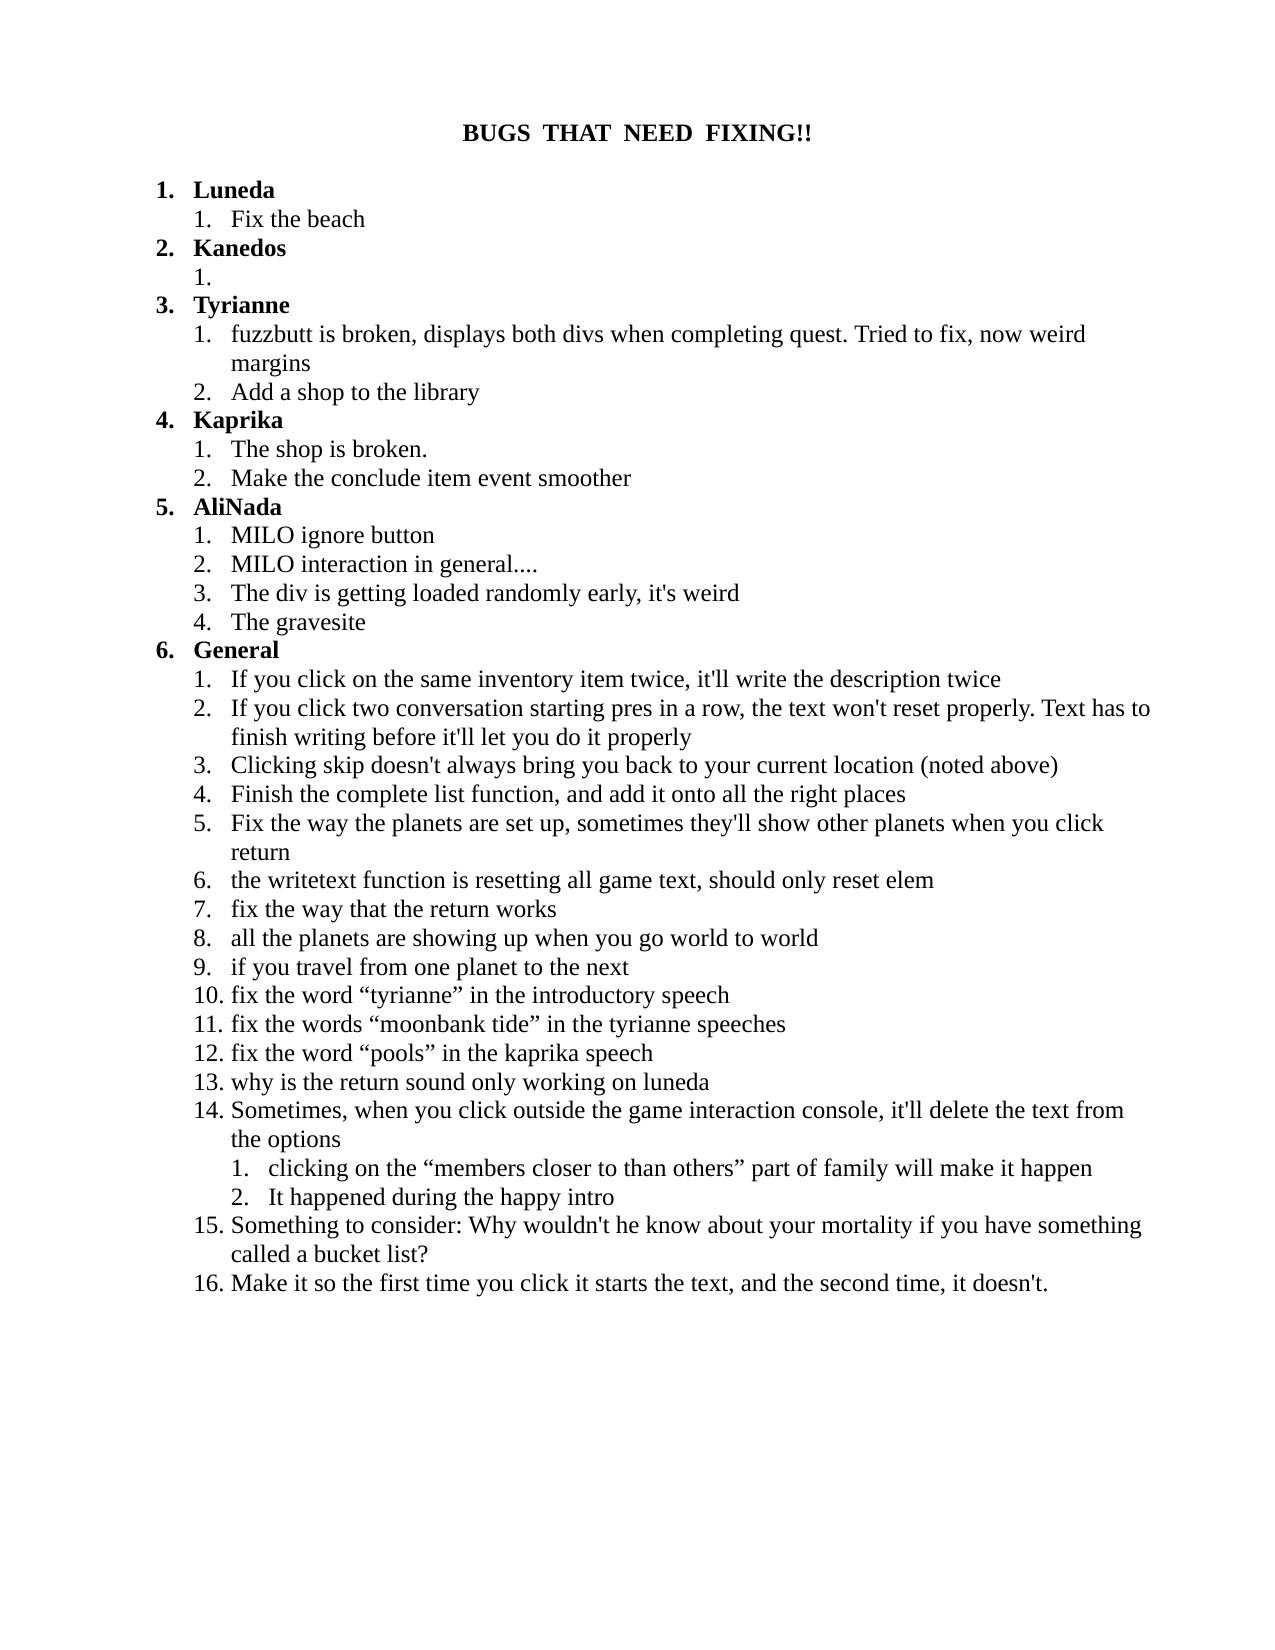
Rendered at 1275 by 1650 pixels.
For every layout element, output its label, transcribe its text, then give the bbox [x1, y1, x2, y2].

list all the planets are showing up when you go world to world [193, 923, 1157, 952]
text BUGS THAT NEED FIXING!! [118, 118, 1157, 147]
list clicking on the “members closer to than others” part of family will make it happen [231, 1153, 1157, 1182]
list It happened during the happy intro [231, 1182, 1157, 1211]
list Make it so the first time you click it starts the text, and the second time, it doesn't. [193, 1268, 1157, 1297]
list Add a shop to the library [193, 377, 1157, 406]
list the writetext function is resetting all game text, should only reset elem [193, 866, 1157, 894]
list If you click on the same inventory item twice, it'll write the description twice [193, 664, 1157, 693]
list AliNada [156, 492, 1157, 521]
list The gravesite [193, 607, 1157, 636]
list fuzzbutt is broken, displays both divs when completing quest. Tried to fix, now weird margins [193, 319, 1157, 377]
list If you click two conversation starting pres in a row, the text won't reset properly. Text has to finish writing before it'll let you do it properly [193, 693, 1157, 751]
list Fix the way the planets are set up, sometimes they'll show other planets when you click return [193, 808, 1157, 866]
list Kanedos [156, 233, 1157, 262]
list The div is getting loaded randomly early, it's weird [193, 578, 1157, 607]
list Fix the beach [193, 204, 1157, 233]
list Kaprika [156, 406, 1157, 434]
list fix the words “moonbank tide” in the tyrianne speeches [193, 1009, 1157, 1038]
list MILO ignore button [193, 521, 1157, 549]
list Sometimes, when you click outside the game interaction console, it'll delete the text from the options [193, 1096, 1157, 1153]
list Clicking skip doesn't always bring you back to your current location (noted above) [193, 751, 1157, 779]
list Tyrianne [156, 291, 1157, 319]
list MILO interaction in general.... [193, 549, 1157, 578]
list Make the conclude item event smoother [193, 463, 1157, 492]
list why is the return sound only working on luneda [193, 1067, 1157, 1096]
list General [156, 636, 1157, 664]
list if you travel from one planet to the next [193, 952, 1157, 981]
list Luneda [156, 176, 1157, 204]
list Finish the complete list function, and add it onto all the right places [193, 779, 1157, 808]
list The shop is broken. [193, 434, 1157, 463]
list Something to consider: Why wouldn't he know about your mortality if you have something called a bucket list? [193, 1211, 1157, 1268]
list fix the way that the return works [193, 894, 1157, 923]
list fix the word “pools” in the kaprika speech [193, 1038, 1157, 1067]
list fix the word “tyrianne” in the introductory speech [193, 981, 1157, 1009]
